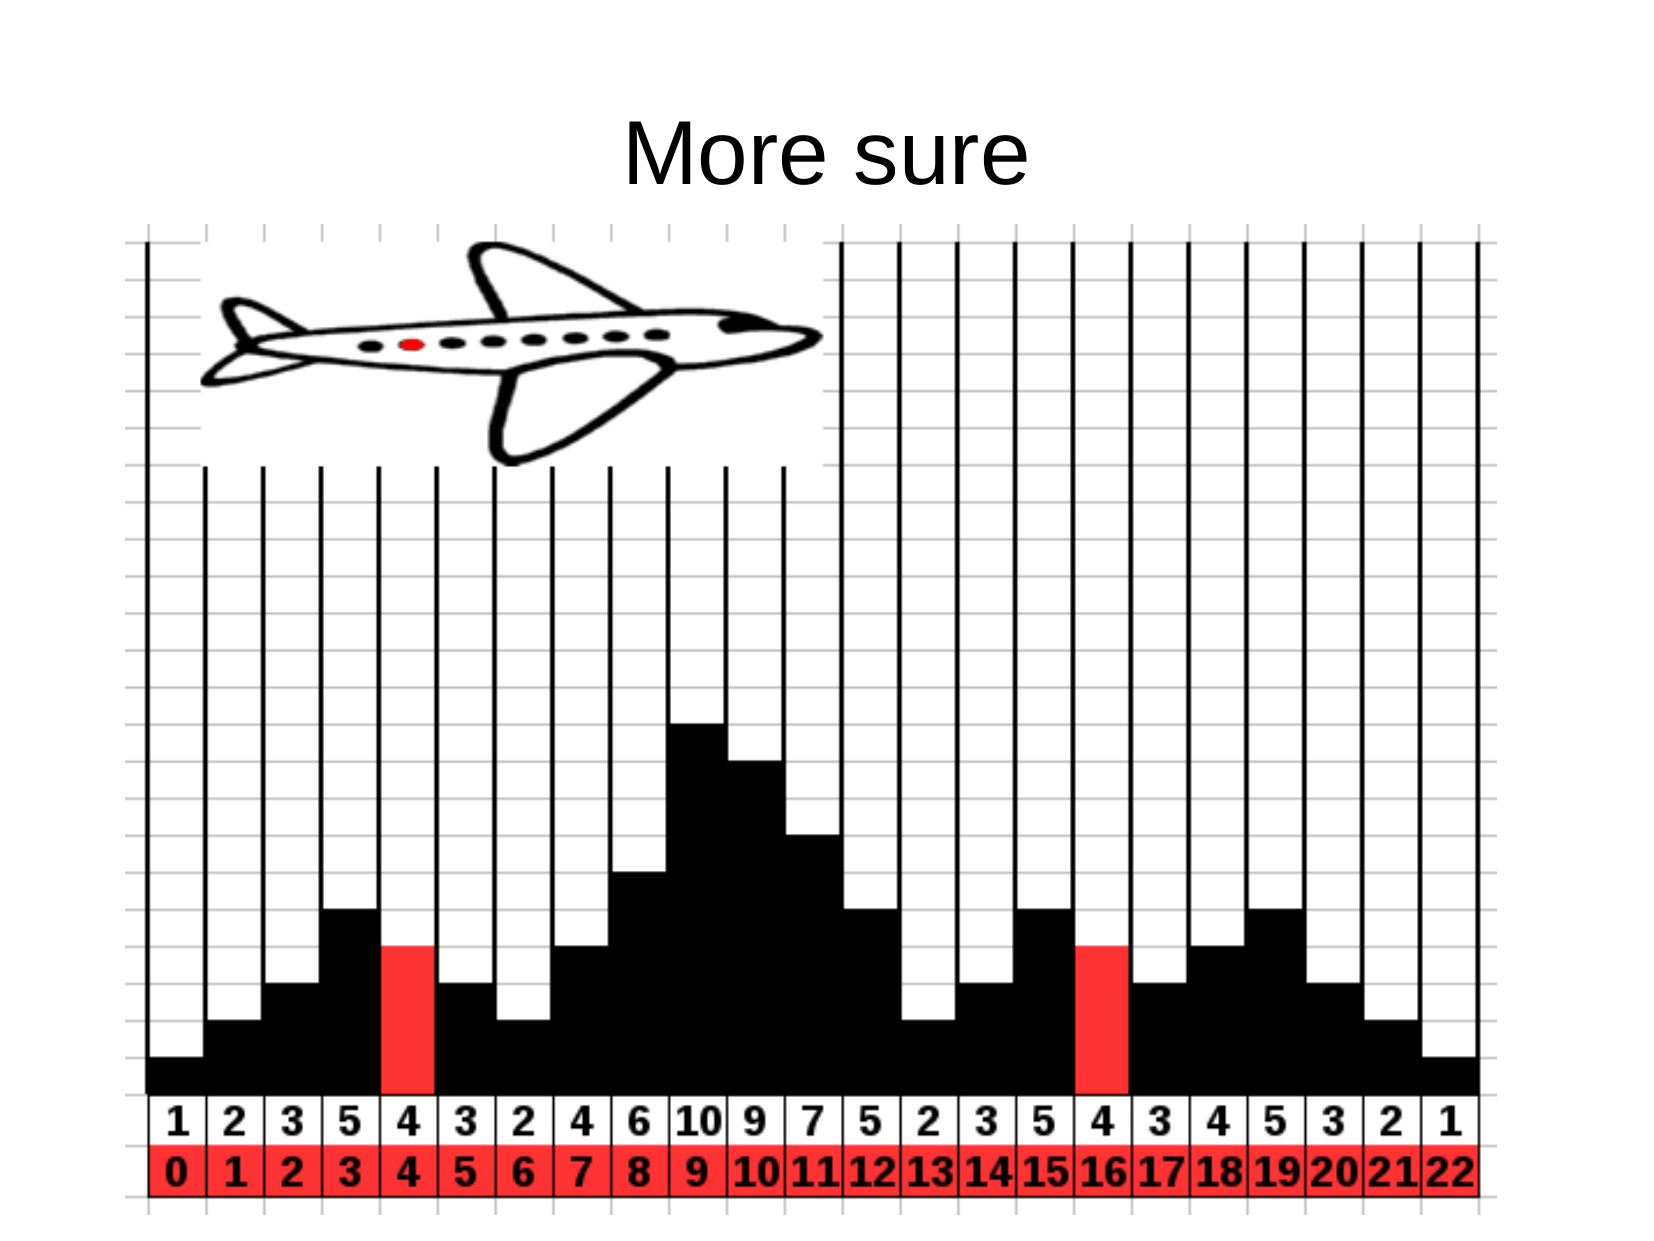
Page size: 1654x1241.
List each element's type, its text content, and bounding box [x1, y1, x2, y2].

picture [125, 224, 1497, 1216]
title More sure [82, 49, 1571, 257]
